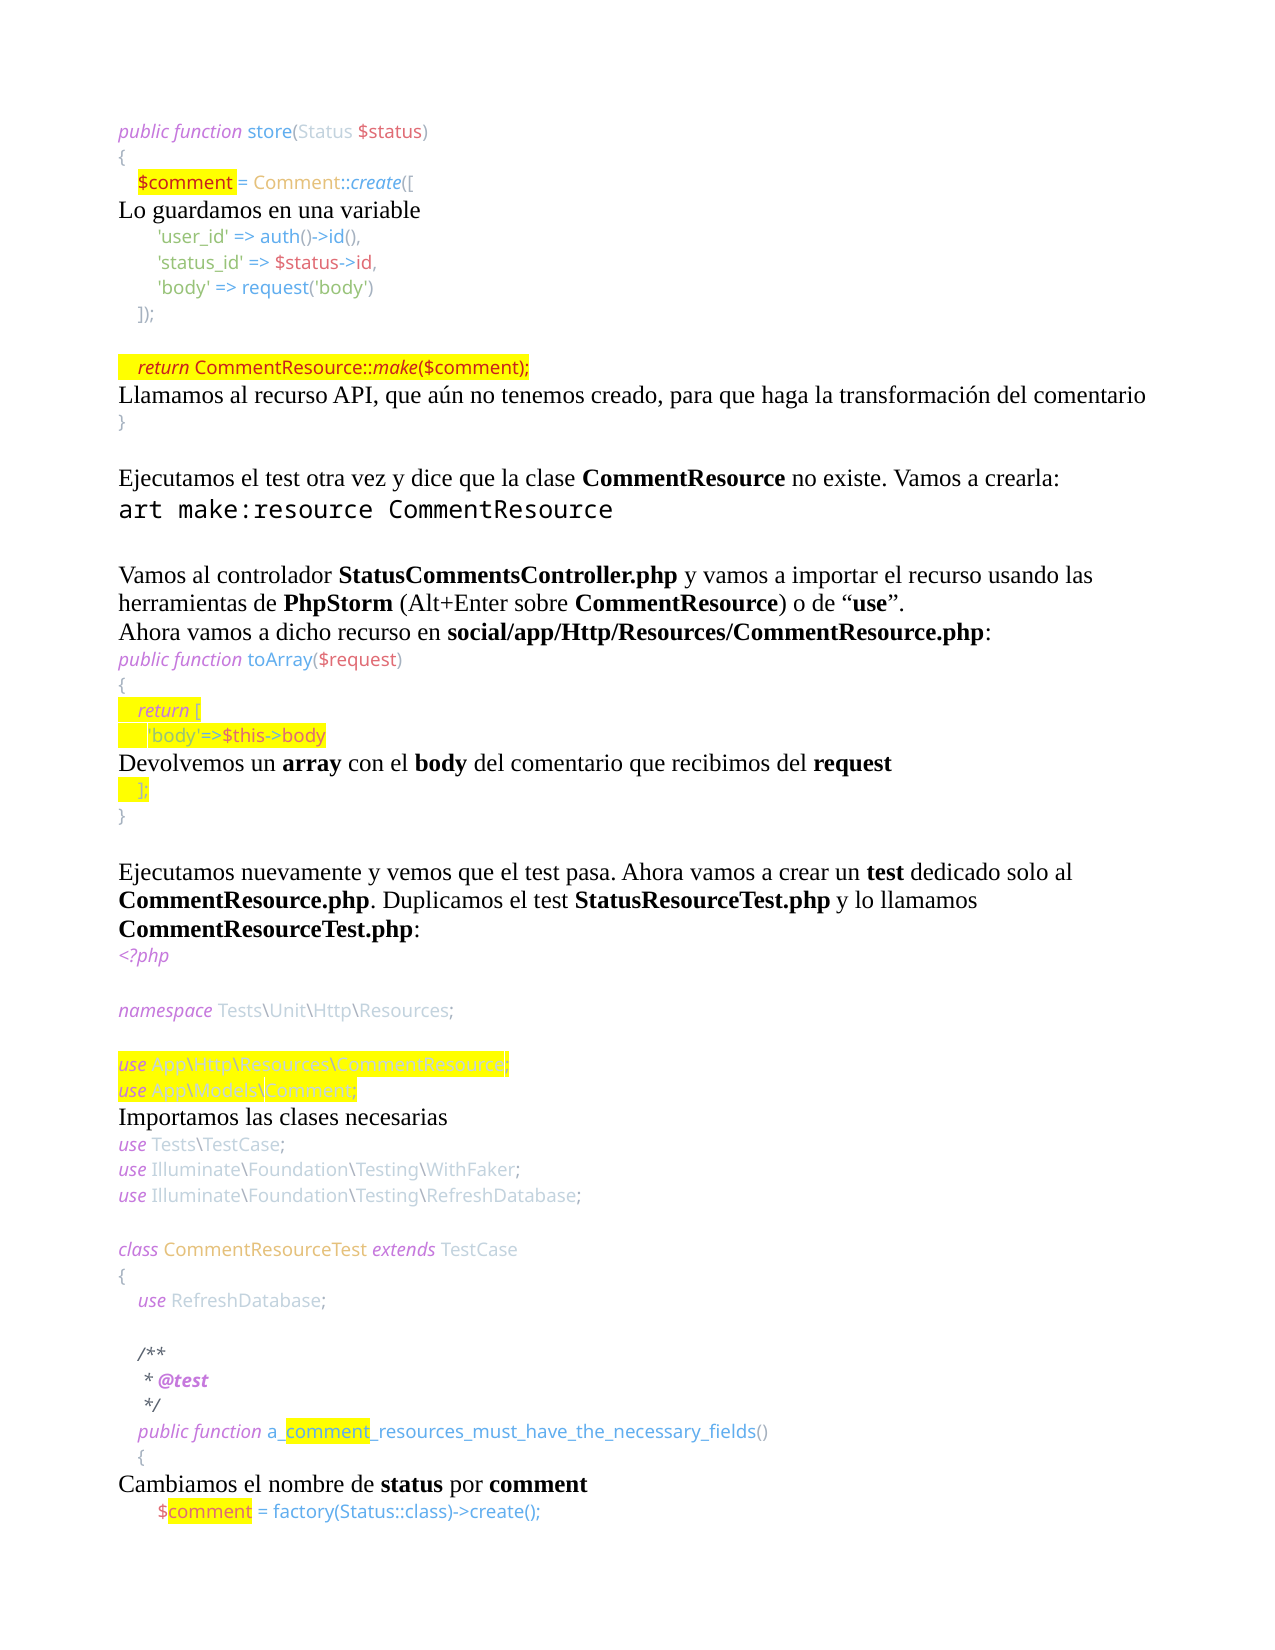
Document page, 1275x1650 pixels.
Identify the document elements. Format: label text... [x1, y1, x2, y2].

text public function toArray($request) { return [ 'body'=>$this->body Devolvemos un array con el body del comentario que recibimos del request [118, 646, 1157, 777]
text art make:resource CommentResource [118, 492, 1157, 560]
text <?php namespace Tests\Unit\Http\Resources; use App\Http\Resources\CommentResource; use App\Models\Comment; [118, 943, 1157, 1102]
text Ejecutamos nuevamente y vemos que el test pasa. Ahora vamos a crear un test dedicado solo al CommentResource.php. Duplicamos el test StatusResourceTest.php y lo llamamos CommentResourceTest.php: [118, 857, 1157, 943]
text Vamos al controlador StatusCommentsController.php y vamos a importar el recurso usando las herramientas de PhpStorm (Alt+Enter sobre CommentResource) o de “use”. [118, 560, 1157, 617]
text Lo guardamos en una variable 'user_id' => auth()->id(), 'status_id' => $status->id, 'body' => request('body') ]); return CommentResource::make($comment); Llamamos al recurso API, que aún no tenemos creado, para que haga la transformación del comentario [118, 195, 1157, 408]
text public function store(Status $status) { $comment = Comment::create([ [118, 118, 1157, 195]
text ]; } [118, 777, 1157, 828]
text Importamos las clases necesarias use Tests\TestCase; use Illuminate\Foundation\Testing\WithFaker; use Illuminate\Foundation\Testing\RefreshDatabase; class CommentResourceTest extends TestCase { use RefreshDatabase; /** * @test */ public function a_comment_resources_must_have_the_necessary_fields() { [118, 1102, 1157, 1469]
text Ahora vamos a dicho recurso en social/app/Http/Resources/CommentResource.php: [118, 617, 1157, 646]
text Ejecutamos el test otra vez y dice que la clase CommentResource no existe. Vamos a crearla: [118, 463, 1157, 492]
text } [118, 408, 1157, 434]
text Cambiamos el nombre de status por comment $comment = factory(Status::class)->create(); [118, 1469, 1157, 1524]
